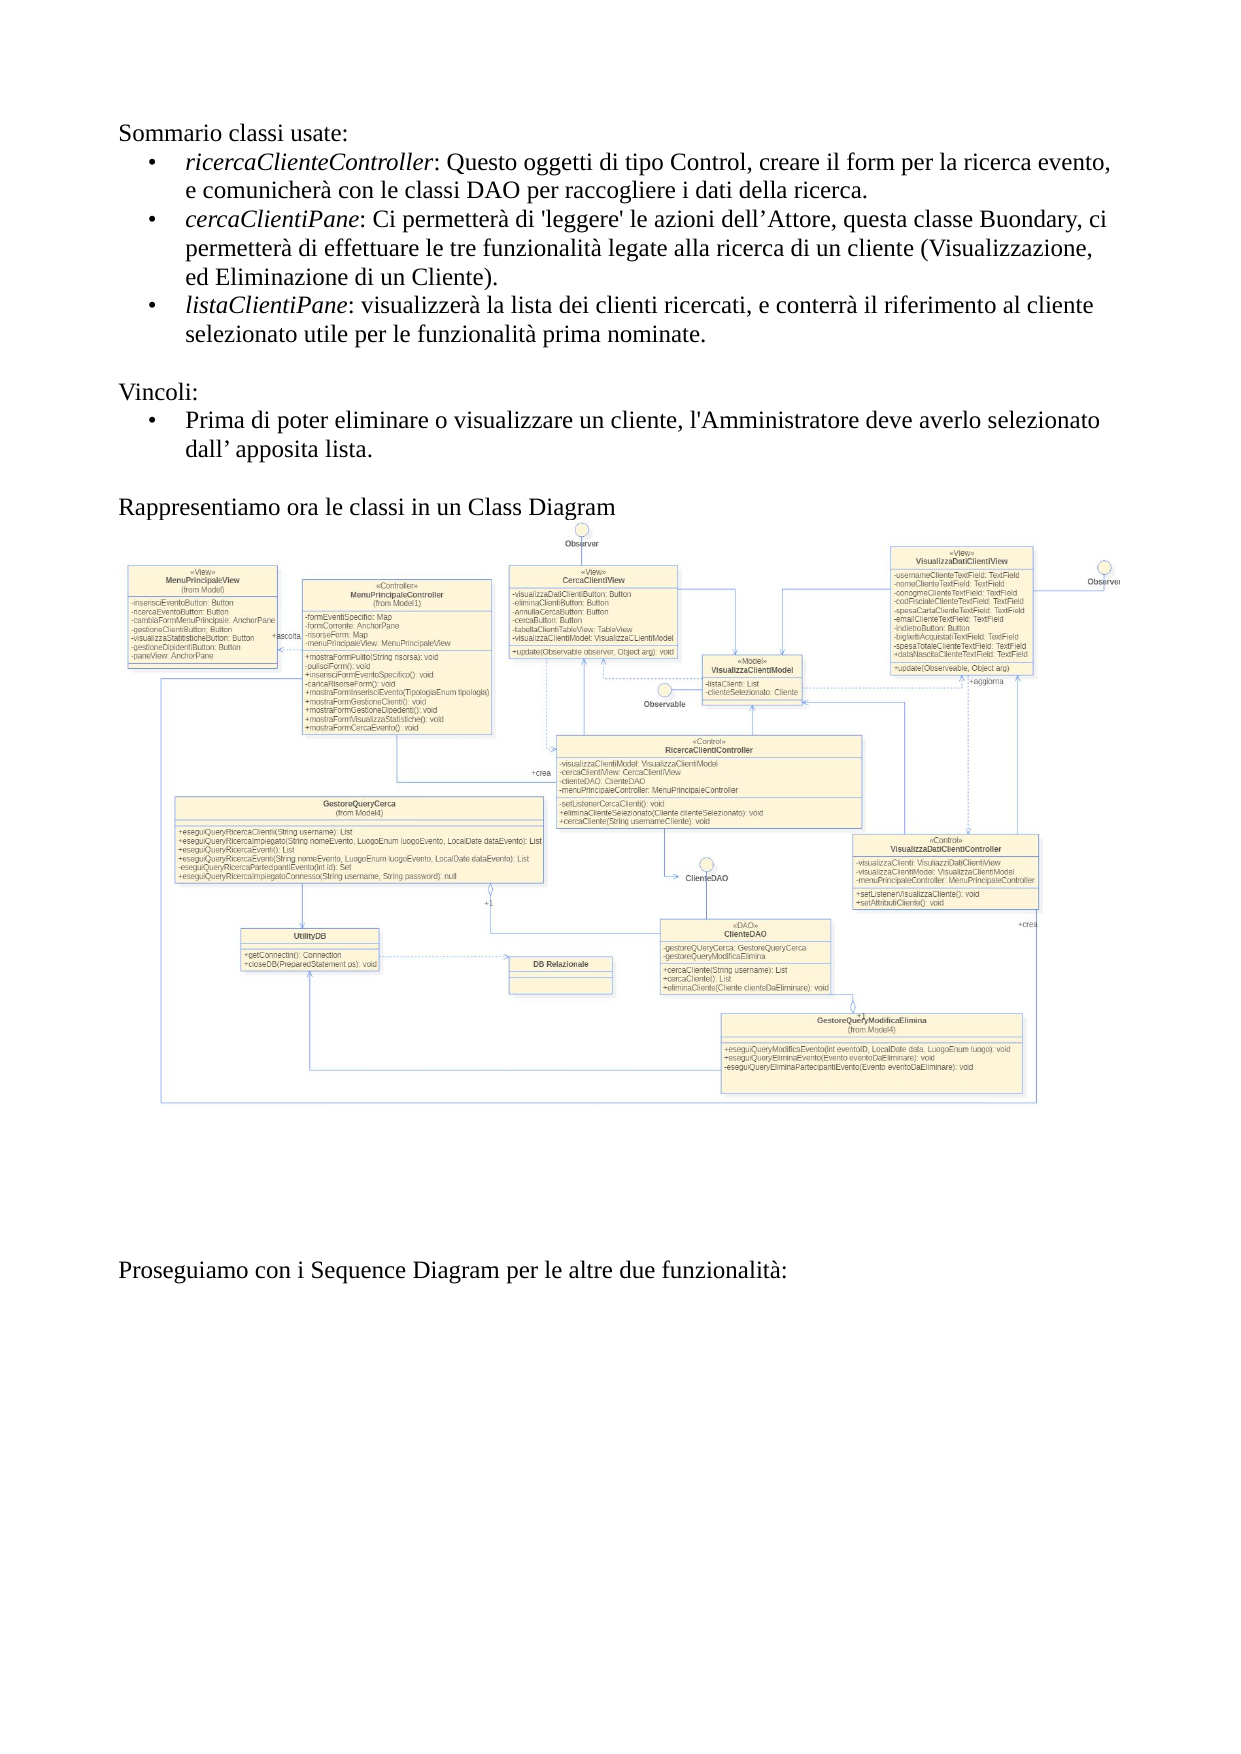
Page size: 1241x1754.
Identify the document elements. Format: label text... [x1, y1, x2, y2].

list Prima di poter eliminare o visualizzare un cliente, l'Amministratore deve averlo selezionato dall’ apposita lista. [148, 406, 1122, 463]
text Vincoli: [118, 377, 1122, 406]
list ricercaClienteController: Questo oggetti di tipo Control, creare il form per la ricerca evento, e comunicherà con le classi DAO per raccogliere i dati della ricerca. [148, 147, 1122, 204]
list cercaClientiPane: Ci permetterà di 'leggere' le azioni dell’Attore, questa classe Buondary, ci permetterà di effettuare le tre funzionalità legate alla ricerca di un cliente (Visualizzazione, ed Eliminazione di un Cliente). [148, 204, 1122, 291]
text Proseguiamo con i Sequence Diagram per le altre due funzionalità: [118, 1255, 1122, 1284]
picture [118, 520, 1121, 1112]
text Sommario classi usate: [118, 118, 1122, 147]
text Rappresentiamo ora le classi in un Class Diagram [118, 492, 1122, 520]
list listaClientiPane: visualizzerà la lista dei clienti ricercati, e conterrà il riferimento al cliente selezionato utile per le funzionalità prima nominate. [148, 291, 1122, 348]
